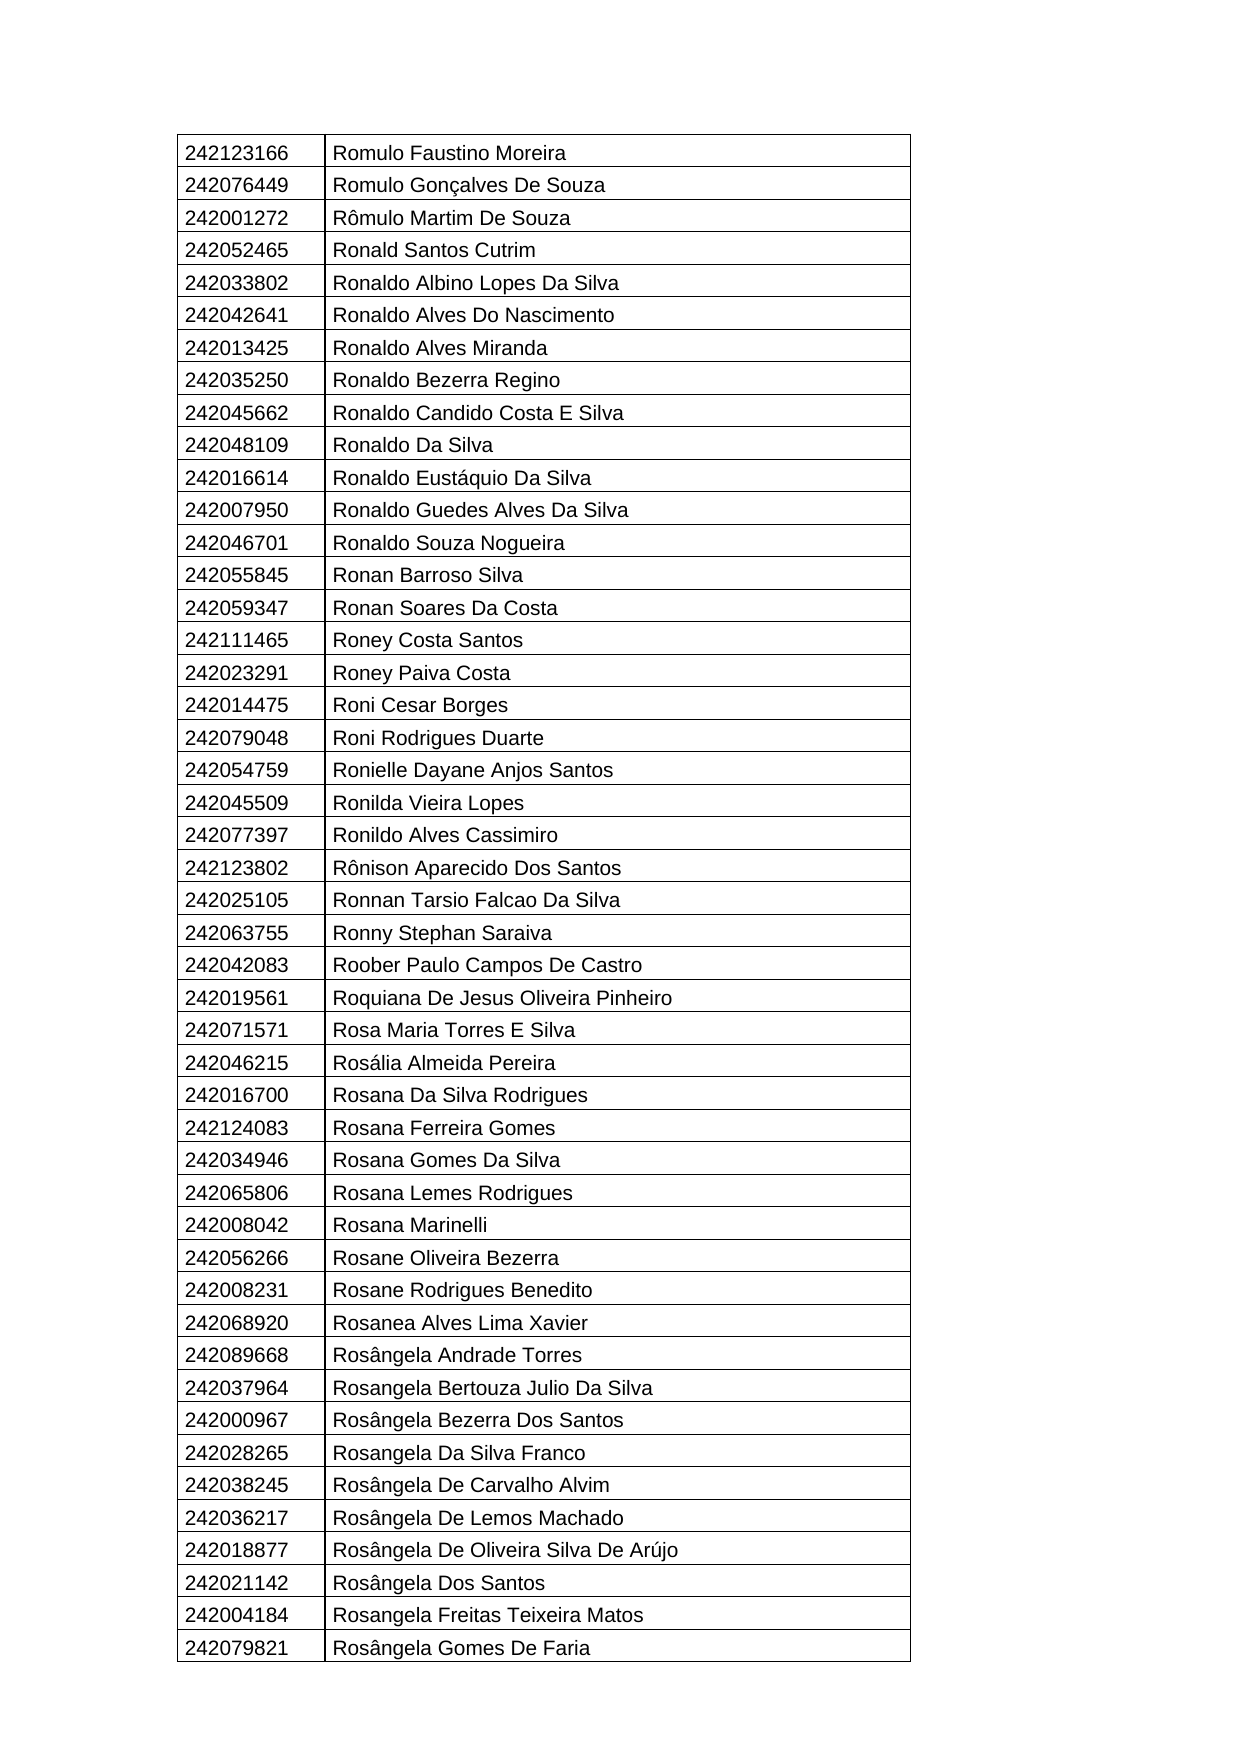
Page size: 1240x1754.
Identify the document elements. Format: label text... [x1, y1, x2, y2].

table_cell 242037964 [178, 1370, 324, 1401]
table_cell Ronaldo Candido Costa E Silva [326, 395, 910, 426]
table_cell Ronaldo Da Silva [326, 427, 910, 458]
table_cell 242025105 [178, 882, 324, 913]
table_cell 242014475 [178, 687, 324, 718]
table_cell Rosane Rodrigues Benedito [326, 1272, 910, 1303]
table_cell 242038245 [178, 1467, 324, 1498]
table_cell Rosângela Gomes De Faria [326, 1630, 910, 1661]
table_cell 242089668 [178, 1337, 324, 1368]
table_cell Ronny Stephan Saraiva [326, 915, 910, 946]
table_cell Roquiana De Jesus Oliveira Pinheiro [326, 980, 910, 1011]
table_cell Ronaldo Bezerra Regino [326, 362, 910, 393]
table_cell 242042641 [178, 297, 324, 328]
table_cell Rosana Ferreira Gomes [326, 1110, 910, 1141]
table_cell 242035250 [178, 362, 324, 393]
table_cell Rômulo Martim De Souza [326, 200, 910, 231]
table_cell 242021142 [178, 1565, 324, 1596]
table_cell 242055845 [178, 557, 324, 588]
table_cell 242008231 [178, 1272, 324, 1303]
table_cell 242065806 [178, 1175, 324, 1206]
table_cell Rônison Aparecido Dos Santos [326, 850, 910, 881]
table_cell 242018877 [178, 1532, 324, 1563]
table_cell 242056266 [178, 1240, 324, 1271]
table_cell Rosa Maria Torres E Silva [326, 1012, 910, 1043]
table_cell Rosane Oliveira Bezerra [326, 1240, 910, 1271]
table_cell Roni Rodrigues Duarte [326, 720, 910, 751]
table_cell Ronildo Alves Cassimiro [326, 817, 910, 848]
table_cell 242046701 [178, 525, 324, 556]
table_cell Ronan Soares Da Costa [326, 590, 910, 621]
table_cell 242077397 [178, 817, 324, 848]
table_cell Ronaldo Alves Do Nascimento [326, 297, 910, 328]
table_cell Rosanea Alves Lima Xavier [326, 1305, 910, 1336]
table_cell Rosângela De Oliveira Silva De Arújo [326, 1532, 910, 1563]
table_cell 242063755 [178, 915, 324, 946]
table_cell Roober Paulo Campos De Castro [326, 947, 910, 978]
table_cell 242045662 [178, 395, 324, 426]
table_cell Ronaldo Albino Lopes Da Silva [326, 265, 910, 296]
table_cell Rosângela Bezerra Dos Santos [326, 1402, 910, 1433]
table_cell 242016614 [178, 460, 324, 491]
table_cell Rosana Marinelli [326, 1207, 910, 1238]
table_cell 242111465 [178, 622, 324, 653]
table_cell Rosangela Freitas Teixeira Matos [326, 1597, 910, 1628]
table_cell Ronald Santos Cutrim [326, 232, 910, 263]
table_cell Ronaldo Souza Nogueira [326, 525, 910, 556]
table_cell Rosângela Andrade Torres [326, 1337, 910, 1368]
table_cell Rosália Almeida Pereira [326, 1045, 910, 1076]
table_cell Roney Paiva Costa [326, 655, 910, 686]
table_cell 242123802 [178, 850, 324, 881]
table_cell 242034946 [178, 1142, 324, 1173]
table_cell 242000967 [178, 1402, 324, 1433]
table_cell Rosana Lemes Rodrigues [326, 1175, 910, 1206]
table_cell Rosana Da Silva Rodrigues [326, 1077, 910, 1108]
table_cell Rosângela De Lemos Machado [326, 1500, 910, 1531]
table_cell Ronan Barroso Silva [326, 557, 910, 588]
table_cell Ronaldo Guedes Alves Da Silva [326, 492, 910, 523]
table_cell 242004184 [178, 1597, 324, 1628]
table_cell 242071571 [178, 1012, 324, 1043]
table_cell Rosângela Dos Santos [326, 1565, 910, 1596]
table_cell 242045509 [178, 785, 324, 816]
table_cell Ronaldo Alves Miranda [326, 330, 910, 361]
table_cell Ronaldo Eustáquio Da Silva [326, 460, 910, 491]
table_cell 242076449 [178, 167, 324, 198]
table_cell 242008042 [178, 1207, 324, 1238]
table_cell 242023291 [178, 655, 324, 686]
table_cell 242016700 [178, 1077, 324, 1108]
table_cell 242068920 [178, 1305, 324, 1336]
table_cell Rosângela De Carvalho Alvim [326, 1467, 910, 1498]
table_cell 242052465 [178, 232, 324, 263]
table_cell 242046215 [178, 1045, 324, 1076]
table_cell Ronilda Vieira Lopes [326, 785, 910, 816]
table_cell Rosangela Bertouza Julio Da Silva [326, 1370, 910, 1401]
table_cell Rosangela Da Silva Franco [326, 1435, 910, 1466]
table_cell 242123166 [178, 135, 324, 166]
table_cell Roni Cesar Borges [326, 687, 910, 718]
table_cell Romulo Faustino Moreira [326, 135, 910, 166]
table_cell 242124083 [178, 1110, 324, 1141]
table_cell 242054759 [178, 752, 324, 783]
table_cell Ronnan Tarsio Falcao Da Silva [326, 882, 910, 913]
table_cell 242001272 [178, 200, 324, 231]
table_cell Ronielle Dayane Anjos Santos [326, 752, 910, 783]
table_cell Romulo Gonçalves De Souza [326, 167, 910, 198]
table_cell Rosana Gomes Da Silva [326, 1142, 910, 1173]
table_cell 242048109 [178, 427, 324, 458]
table_cell 242079048 [178, 720, 324, 751]
table_cell 242019561 [178, 980, 324, 1011]
table_cell 242036217 [178, 1500, 324, 1531]
table_cell 242033802 [178, 265, 324, 296]
table_cell 242079821 [178, 1630, 324, 1661]
table_cell 242059347 [178, 590, 324, 621]
table_cell 242007950 [178, 492, 324, 523]
table_cell Roney Costa Santos [326, 622, 910, 653]
table_cell 242028265 [178, 1435, 324, 1466]
table_cell 242042083 [178, 947, 324, 978]
table_cell 242013425 [178, 330, 324, 361]
